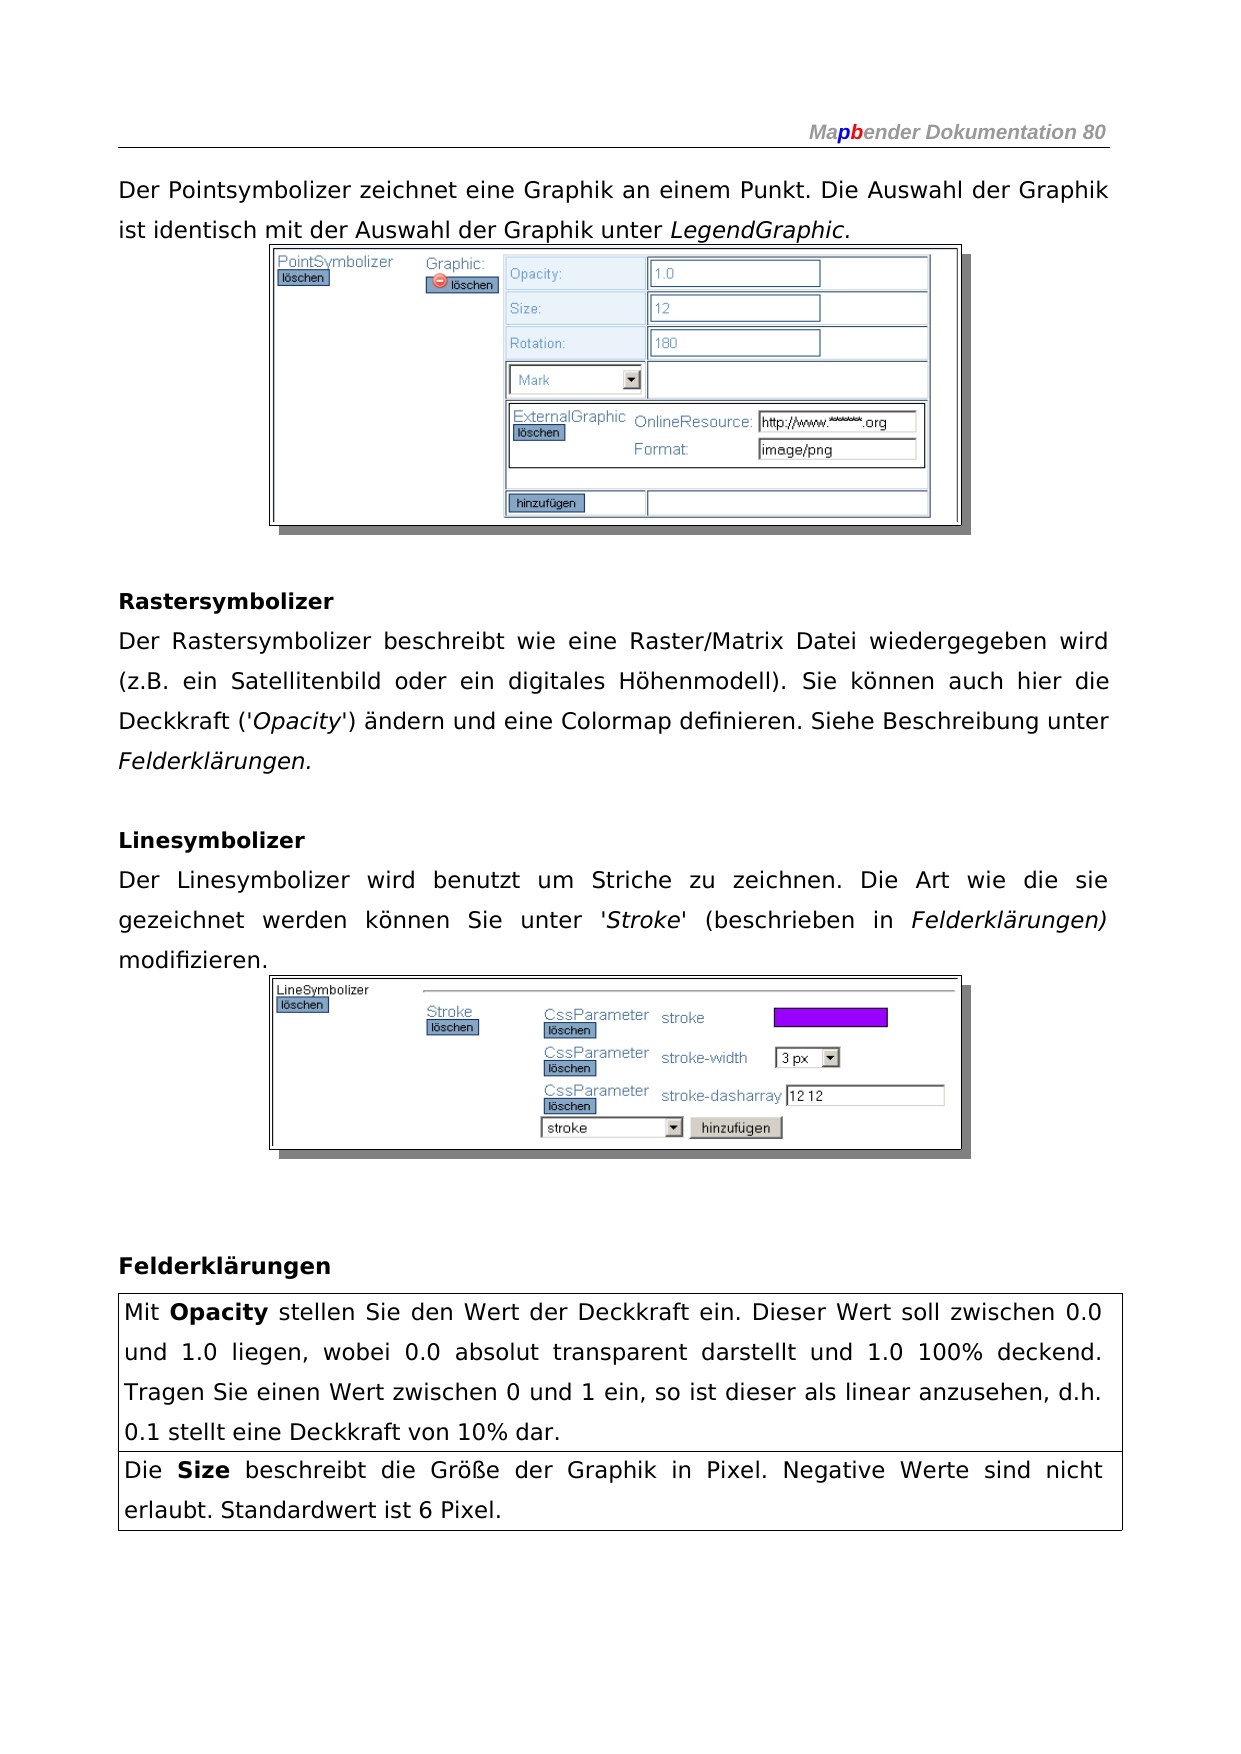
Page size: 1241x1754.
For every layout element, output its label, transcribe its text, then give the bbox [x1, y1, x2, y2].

table_cell Die Size beschreibt die Größe der Graphik in Pixel. Negative Werte sind nicht erlaubt. Standardwert ist 6 Pixel. [119, 1452, 1122, 1530]
table_header Mit Opacity stellen Sie den Wert der Deckkraft ein. Dieser Wert soll zwischen 0.0 und 1.0 liegen, wobei 0.0 absolut transparent darstellt und 1.0 100% deckend. Tragen Sie einen Wert zwischen 0 und 1 ein, so ist dieser als linear anzusehen, d.h. 0.1 stellt eine Deckkraft von 10% dar. [119, 1294, 1122, 1451]
subtitle Linesymbolizer [118, 828, 1110, 854]
picture [271, 246, 958, 522]
picture [271, 977, 958, 1146]
text Der Pointsymbolizer zeichnet eine Graphik an einem Punkt. Die Auswahl der Graphik ist identisch mit der Auswahl der Graphik unter LegendGraphic. [118, 177, 1110, 244]
text Der Linesymbolizer wird benutzt um Striche zu zeichnen. Die Art wie die sie gezeichnet werden können Sie unter 'Stroke' (beschrieben in Felderklärungen) modifizieren. [118, 867, 1110, 974]
subtitle Rastersymbolizer [118, 589, 1110, 614]
subtitle Felderklärungen [118, 1253, 1110, 1279]
text Der Rastersymbolizer beschreibt wie eine Raster/Matrix Datei wiedergegeben wird (z.B. ein Satellitenbild oder ein digitales Höhenmodell). Sie können auch hier die Deckkraft ('Opacity') ändern und eine Colormap definieren. Siehe Beschreibung unter Felderklärungen. [118, 628, 1110, 775]
